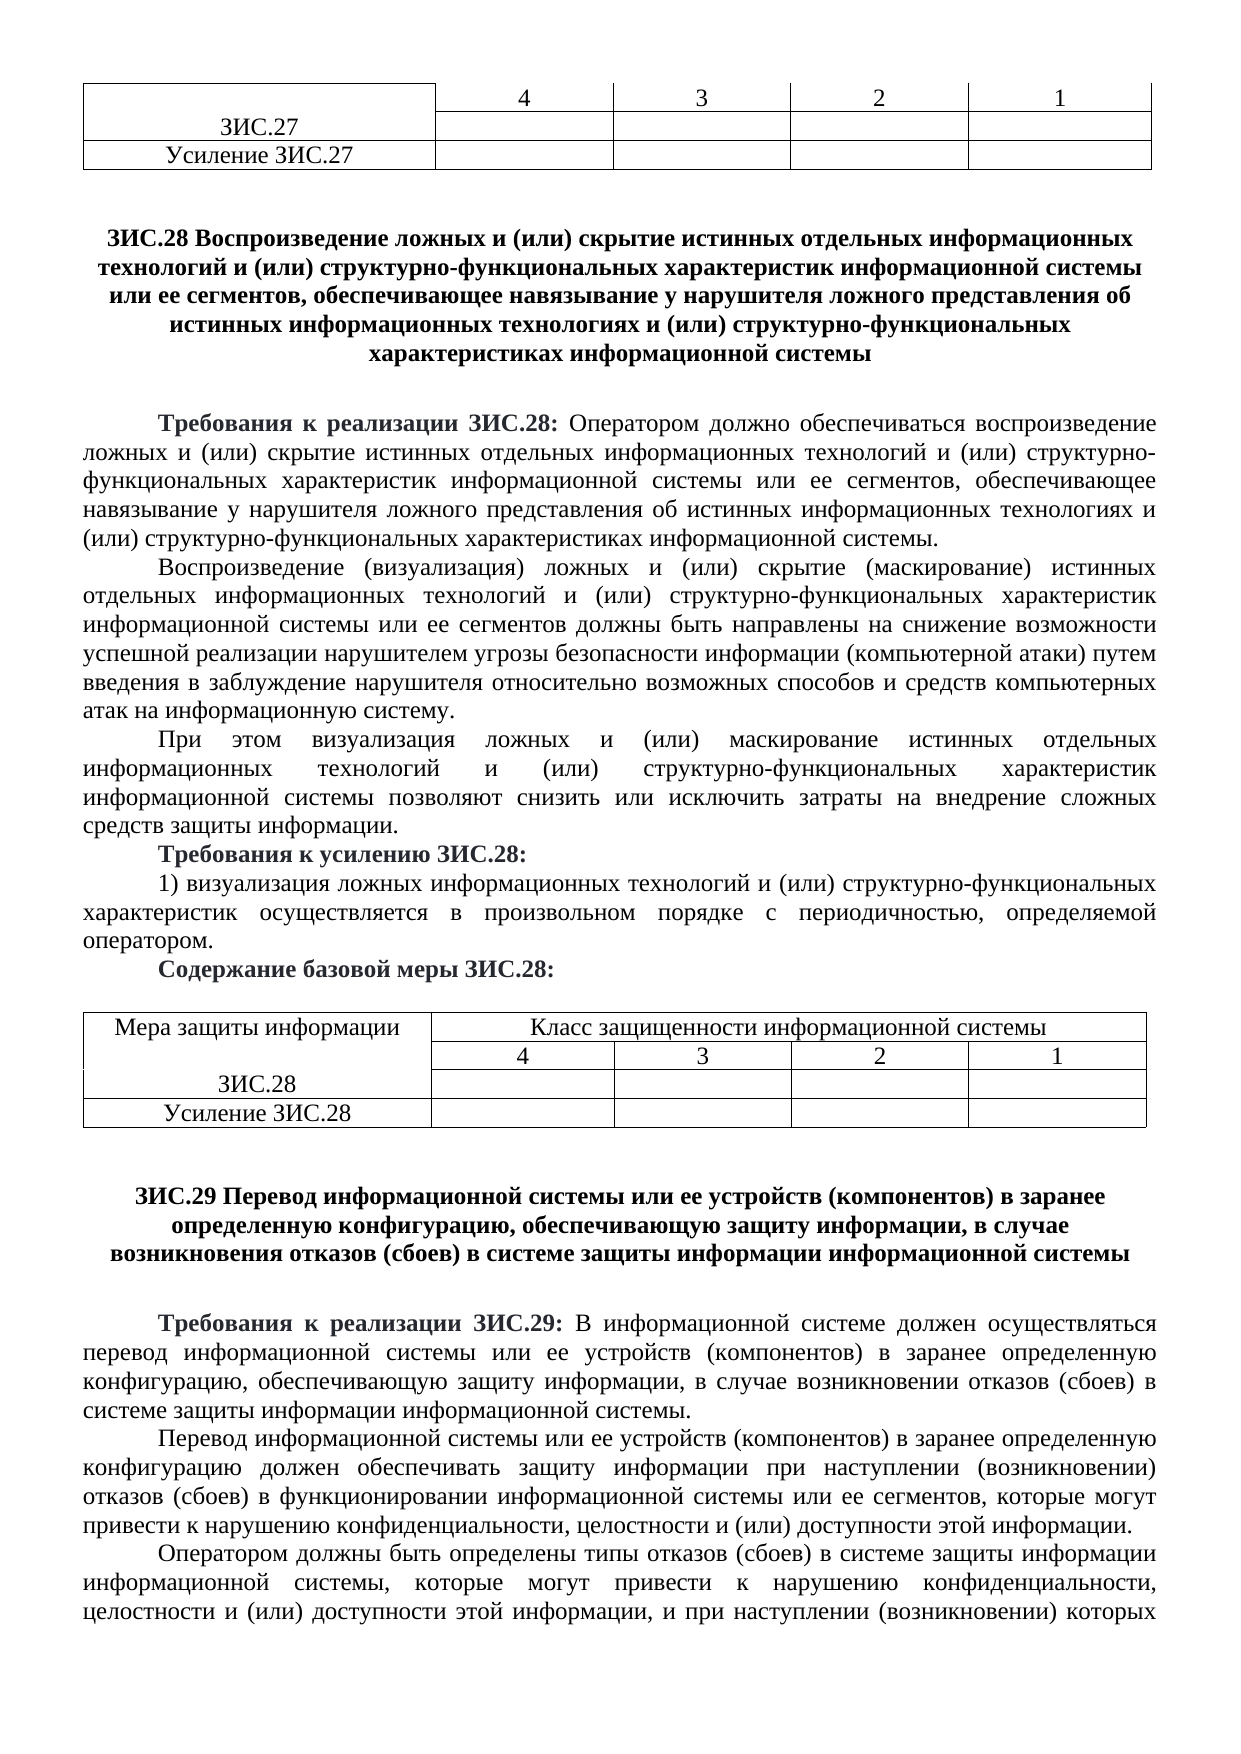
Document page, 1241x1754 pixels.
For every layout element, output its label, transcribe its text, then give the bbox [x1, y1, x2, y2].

table_cell [614, 112, 790, 140]
text Требования к реализации ЗИС.28: Оператором должно обеспечиваться воспроизведение ложных и (или) скрытие истинных отдельных информационных технологий и (или) структурно-функциональных характеристик информационной системы или ее сегментов, обеспечивающее навязывание у нарушителя ложного представления об истинных информационных технологиях и (или) структурно-функциональных характеристиках информационной системы. [83, 408, 1157, 552]
table_cell 3 [615, 1042, 791, 1069]
text Оператором должны быть определены типы отказов (сбоев) в системе защиты информации информационной системы, которые могут привести к нарушению конфиденциальности, целостности и (или) доступности этой информации, и при наступлении (возникновении) которых [83, 1538, 1157, 1625]
text Содержание базовой меры ЗИС.28: [83, 954, 1157, 983]
text 1) визуализация ложных информационных технологий и (или) структурно-функциональных характеристик осуществляется в произвольном порядке с периодичностью, определяемой оператором. [83, 868, 1157, 954]
table_cell 1 [969, 83, 1151, 111]
table_cell ЗИС.27 [84, 112, 435, 140]
table_cell 3 [614, 83, 790, 111]
table_cell 2 [791, 83, 968, 111]
table_header Класс защищенности информационной системы [432, 1013, 1146, 1041]
table_header Мера защиты информации [84, 1013, 431, 1069]
subtitle ЗИС.29 Перевод информационной системы или ее устройств (компонентов) в заранее определенную конфигурацию, обеспечивающую защиту информации, в случае возникновения отказов (сбоев) в системе защиты информации информационной системы [83, 1181, 1157, 1267]
text Перевод информационной системы или ее устройств (компонентов) в заранее определенную конфигурацию должен обеспечивать защиту информации при наступлении (возникновении) отказов (сбоев) в функционировании информационной системы или ее сегментов, которые могут привести к нарушению конфиденциальности, целостности и (или) доступности этой информации. [83, 1423, 1157, 1538]
table_cell [791, 112, 968, 140]
table_cell Усиление ЗИС.28 [84, 1099, 431, 1127]
table_cell [792, 1070, 968, 1098]
text При этом визуализация ложных и (или) маскирование истинных отдельных информационных технологий и (или) структурно-функциональных характеристик информационной системы позволяют снизить или исключить затраты на внедрение сложных средств защиты информации. [83, 724, 1157, 839]
table_cell 4 [432, 1042, 614, 1069]
table_header [84, 84, 435, 112]
table_cell [792, 1099, 968, 1127]
table_cell Усиление ЗИС.27 [84, 141, 435, 169]
table_cell [615, 1070, 791, 1098]
table_cell [791, 141, 968, 169]
table_cell [969, 112, 1151, 140]
text Воспроизведение (визуализация) ложных и (или) скрытие (маскирование) истинных отдельных информационных технологий и (или) структурно-функциональных характеристик информационной системы или ее сегментов должны быть направлены на снижение возможности успешной реализации нарушителем угрозы безопасности информации (компьютерной атаки) путем введения в заблуждение нарушителя относительно возможных способов и средств компьютерных атак на информационную систему. [83, 552, 1157, 724]
table_cell [432, 1099, 614, 1127]
table_cell [969, 1070, 1146, 1098]
table_cell [969, 1099, 1146, 1127]
text Требования к усилению ЗИС.28: [83, 839, 1157, 868]
subtitle ЗИС.28 Воспроизведение ложных и (или) скрытие истинных отдельных информационных технологий и (или) структурно-функциональных характеристик информационной системы или ее сегментов, обеспечивающее навязывание у нарушителя ложного представления об истинных информационных технологиях и (или) структурно-функциональных характеристиках информационной системы [83, 223, 1157, 367]
table_cell 1 [969, 1042, 1146, 1069]
table_cell [436, 141, 613, 169]
table_cell 2 [792, 1042, 968, 1069]
table_cell [615, 1099, 791, 1127]
table_cell [432, 1070, 614, 1098]
table_cell [614, 141, 790, 169]
text Требования к реализации ЗИС.29: В информационной системе должен осуществляться перевод информационной системы или ее устройств (компонентов) в заранее определенную конфигурацию, обеспечивающую защиту информации, в случае возникновении отказов (сбоев) в системе защиты информации информационной системы. [83, 1308, 1157, 1423]
table_cell ЗИС.28 [84, 1070, 431, 1098]
table_cell [436, 112, 613, 140]
table_cell 4 [436, 83, 613, 111]
table_cell [969, 141, 1151, 169]
